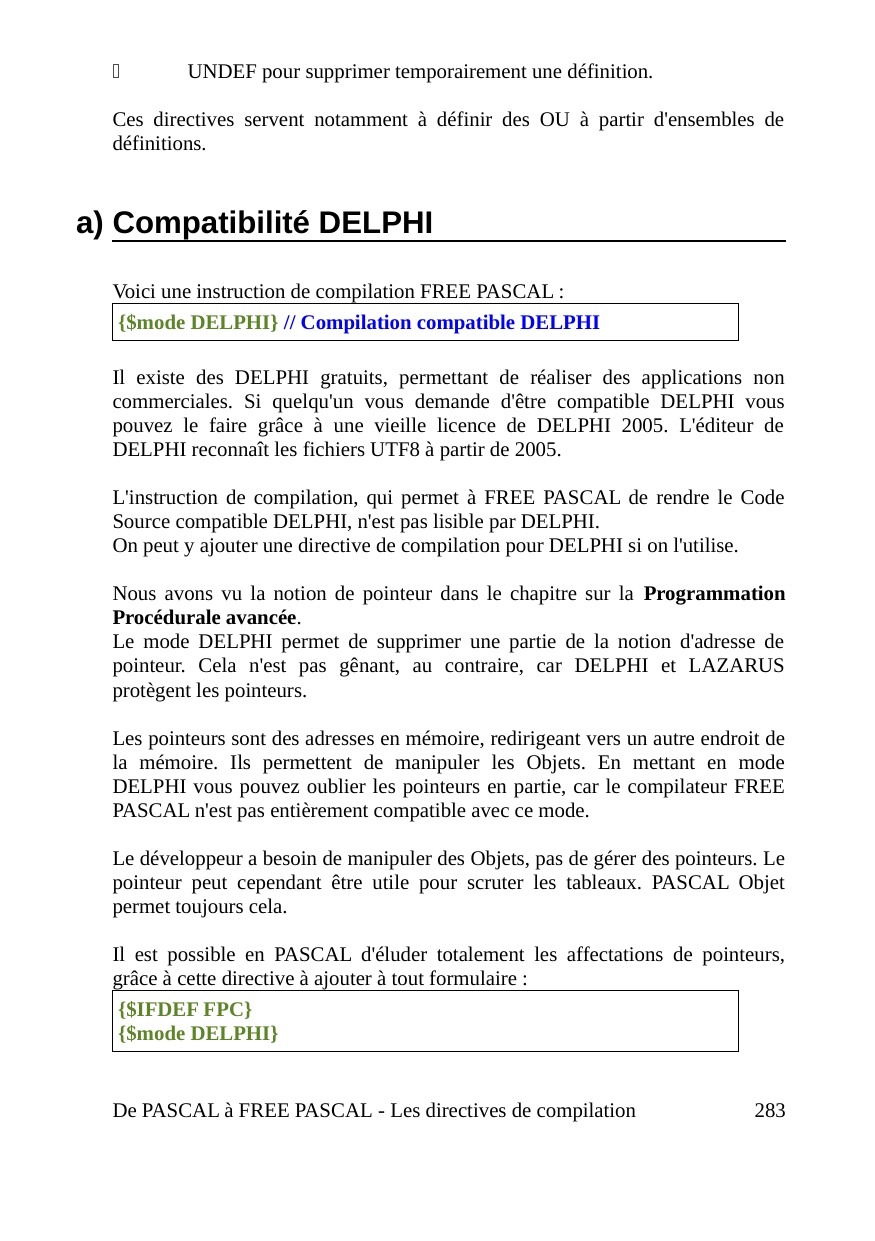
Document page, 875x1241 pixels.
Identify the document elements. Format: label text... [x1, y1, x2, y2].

text On peut y ajouter une directive de compilation pour DELPHI si on l'utilise. [112, 533, 786, 557]
text Le développeur a besoin de manipuler des Objets, pas de gérer des pointeurs. Le pointeur peut cependant être utile pour scruter les tableaux. PASCAL Objet permet toujours cela. [112, 846, 786, 918]
text Les pointeurs sont des adresses en mémoire, redirigeant vers un autre endroit de la mémoire. Ils permettent de manipuler les Objets. En mettant en mode DELPHI vous pouvez oublier les pointeurs en partie, car le compilateur FREE PASCAL n'est pas entièrement compatible avec ce mode. [112, 726, 786, 822]
text Voici une instruction de compilation FREE PASCAL : [112, 279, 786, 303]
text Il existe des DELPHI gratuits, permettant de réaliser des applications non commerciales. Si quelqu'un vous demande d'être compatible DELPHI vous pouvez le faire grâce à une vieille licence de DELPHI 2005. L'éditeur de DELPHI reconnaît les fichiers UTF8 à partir de 2005. [112, 365, 786, 461]
text Le mode DELPHI permet de supprimer une partie de la notion d'adresse de pointeur. Cela n'est pas gênant, au contraire, car DELPHI et LAZARUS protègent les pointeurs. [112, 629, 786, 702]
table_header {$mode DELPHI} // Compilation compatible DELPHI [113, 304, 738, 339]
subtitle Compatibilité DELPHI [112, 204, 786, 240]
text Nous avons vu la notion de pointeur dans le chapitre sur la Programmation Procédurale avancée. [112, 581, 786, 629]
text Il est possible en PASCAL d'éluder totalement les affectations de pointeurs, grâce à cette directive à ajouter à tout formulaire : [112, 942, 786, 990]
text L'instruction de compilation, qui permet à FREE PASCAL de rendre le Code Source compatible DELPHI, n'est pas lisible par DELPHI. [112, 485, 786, 533]
list UNDEF pour supprimer temporairement une définition. [112, 59, 786, 83]
table_header {$IFDEF FPC} {$mode DELPHI} [113, 991, 738, 1051]
text Ces directives servent notamment à définir des OU à partir d'ensembles de définitions. [112, 107, 786, 155]
